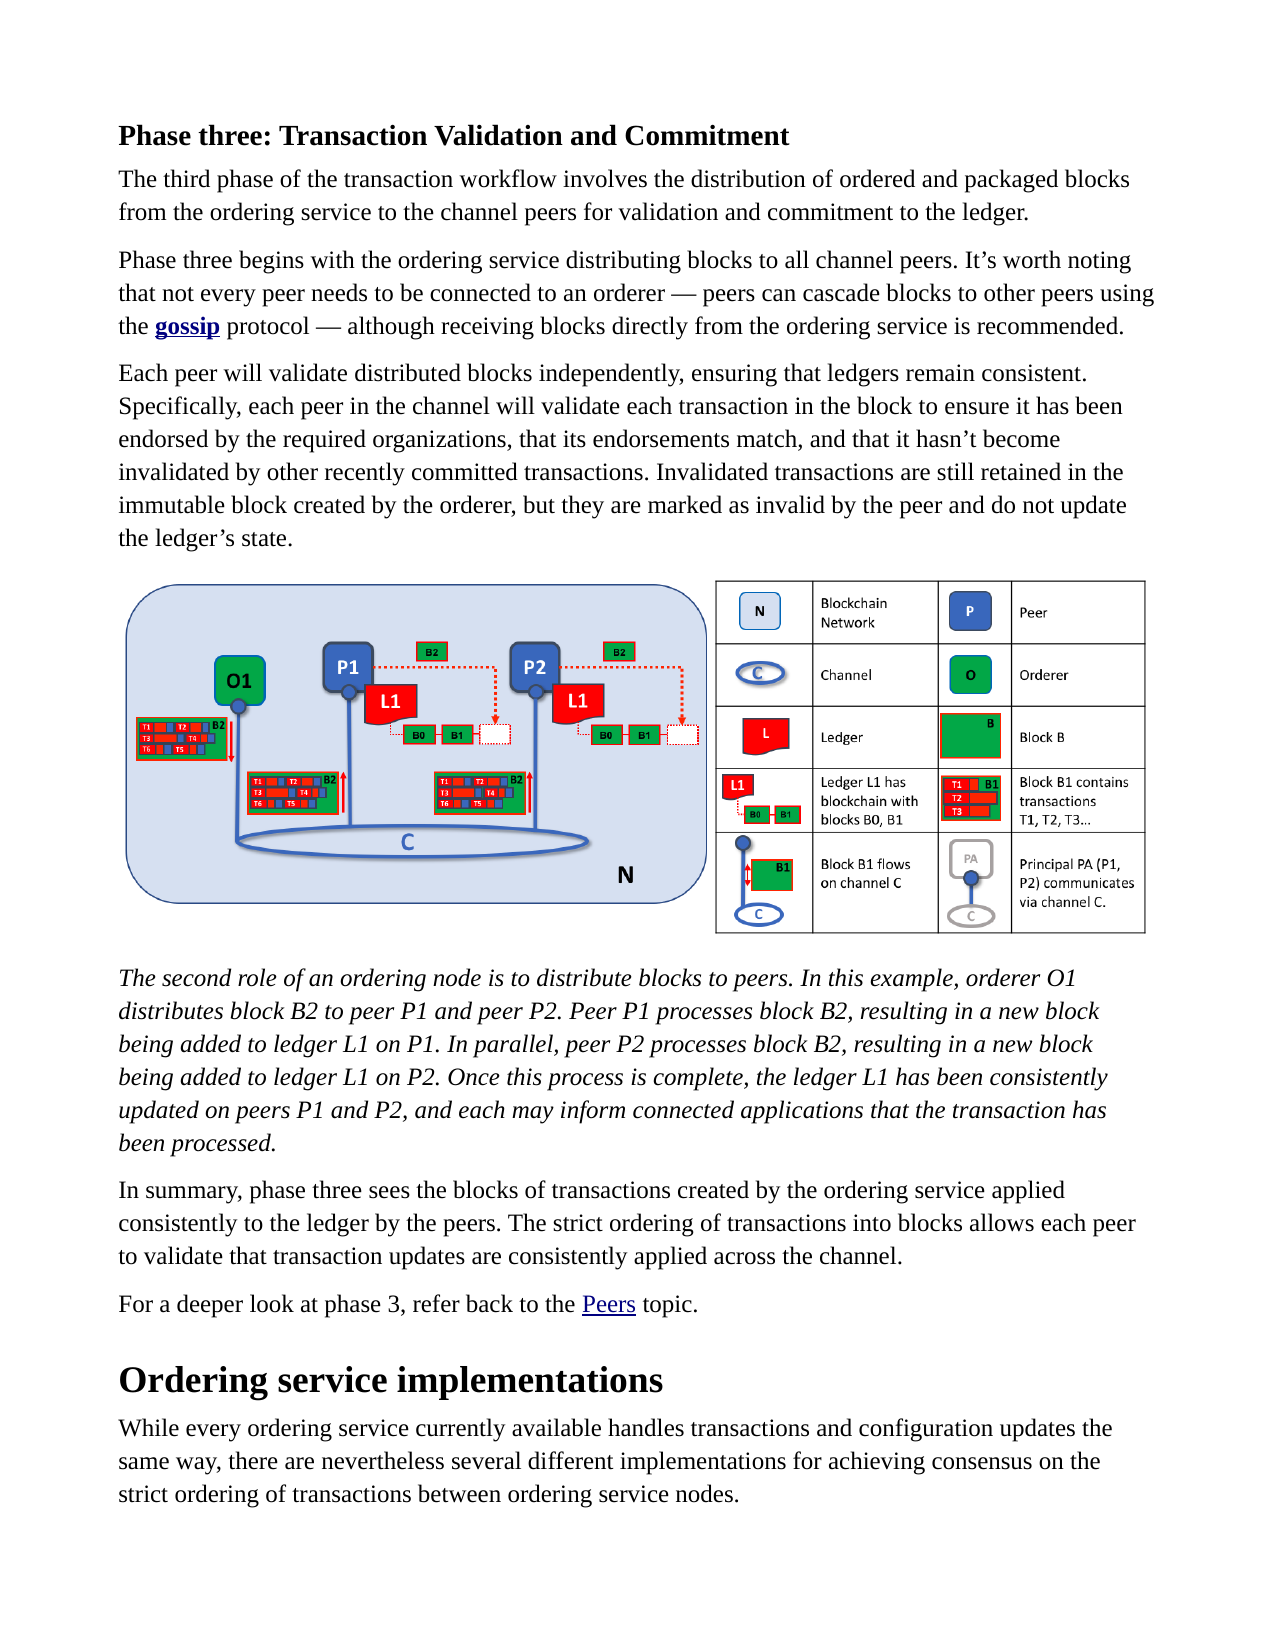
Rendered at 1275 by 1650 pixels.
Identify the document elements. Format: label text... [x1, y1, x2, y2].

text The second role of an ordering node is to distribute blocks to peers. In this example, orderer O1 distributes block B2 to peer P1 and peer P2. Peer P1 processes block B2, resulting in a new block being added to ledger L1 on P1. In parallel, peer P2 processes block B2, resulting in a new block being added to ledger L1 on P2. Once this process is complete, the ledger L1 has been consistently updated on peers P1 and P2, and each may inform connected applications that the transaction has been processed. [118, 959, 1157, 1157]
subtitle Phase three: Transaction Validation and Commitment [118, 118, 1157, 152]
picture [118, 571, 1148, 959]
text Phase three begins with the ordering service distributing blocks to all channel peers. It’s worth noting that not every peer needs to be connected to an orderer — peers can cascade blocks to other peers using the gossip protocol — although receiving blocks directly from the ordering service is recommended. [118, 245, 1157, 339]
text The third phase of the transaction workflow involves the distribution of ordered and packaged blocks from the ordering service to the channel peers for validation and commitment to the ledger. [118, 164, 1157, 226]
text For a deeper look at phase 3, refer back to the Peers topic. [118, 1289, 1157, 1318]
text Each peer will validate distributed blocks independently, ensuring that ledgers remain consistent. Specifically, each peer in the channel will validate each transaction in the block to ensure it has been endorsed by the required organizations, that its endorsements match, and that it hasn’t become invalidated by other recently committed transactions. Invalidated transactions are still retained in the immutable block created by the orderer, but they are marked as invalid by the peer and do not update the ledger’s state. [118, 358, 1157, 552]
text In summary, phase three sees the blocks of transactions created by the ordering service applied consistently to the ledger by the peers. The strict ordering of transactions into blocks allows each peer to validate that transaction updates are consistently applied across the channel. [118, 1175, 1157, 1270]
subtitle Ordering service implementations [118, 1357, 1157, 1401]
text While every ordering service currently available handles transactions and configuration updates the same way, there are nevertheless several different implementations for achieving consensus on the strict ordering of transactions between ordering service nodes. [118, 1413, 1157, 1508]
